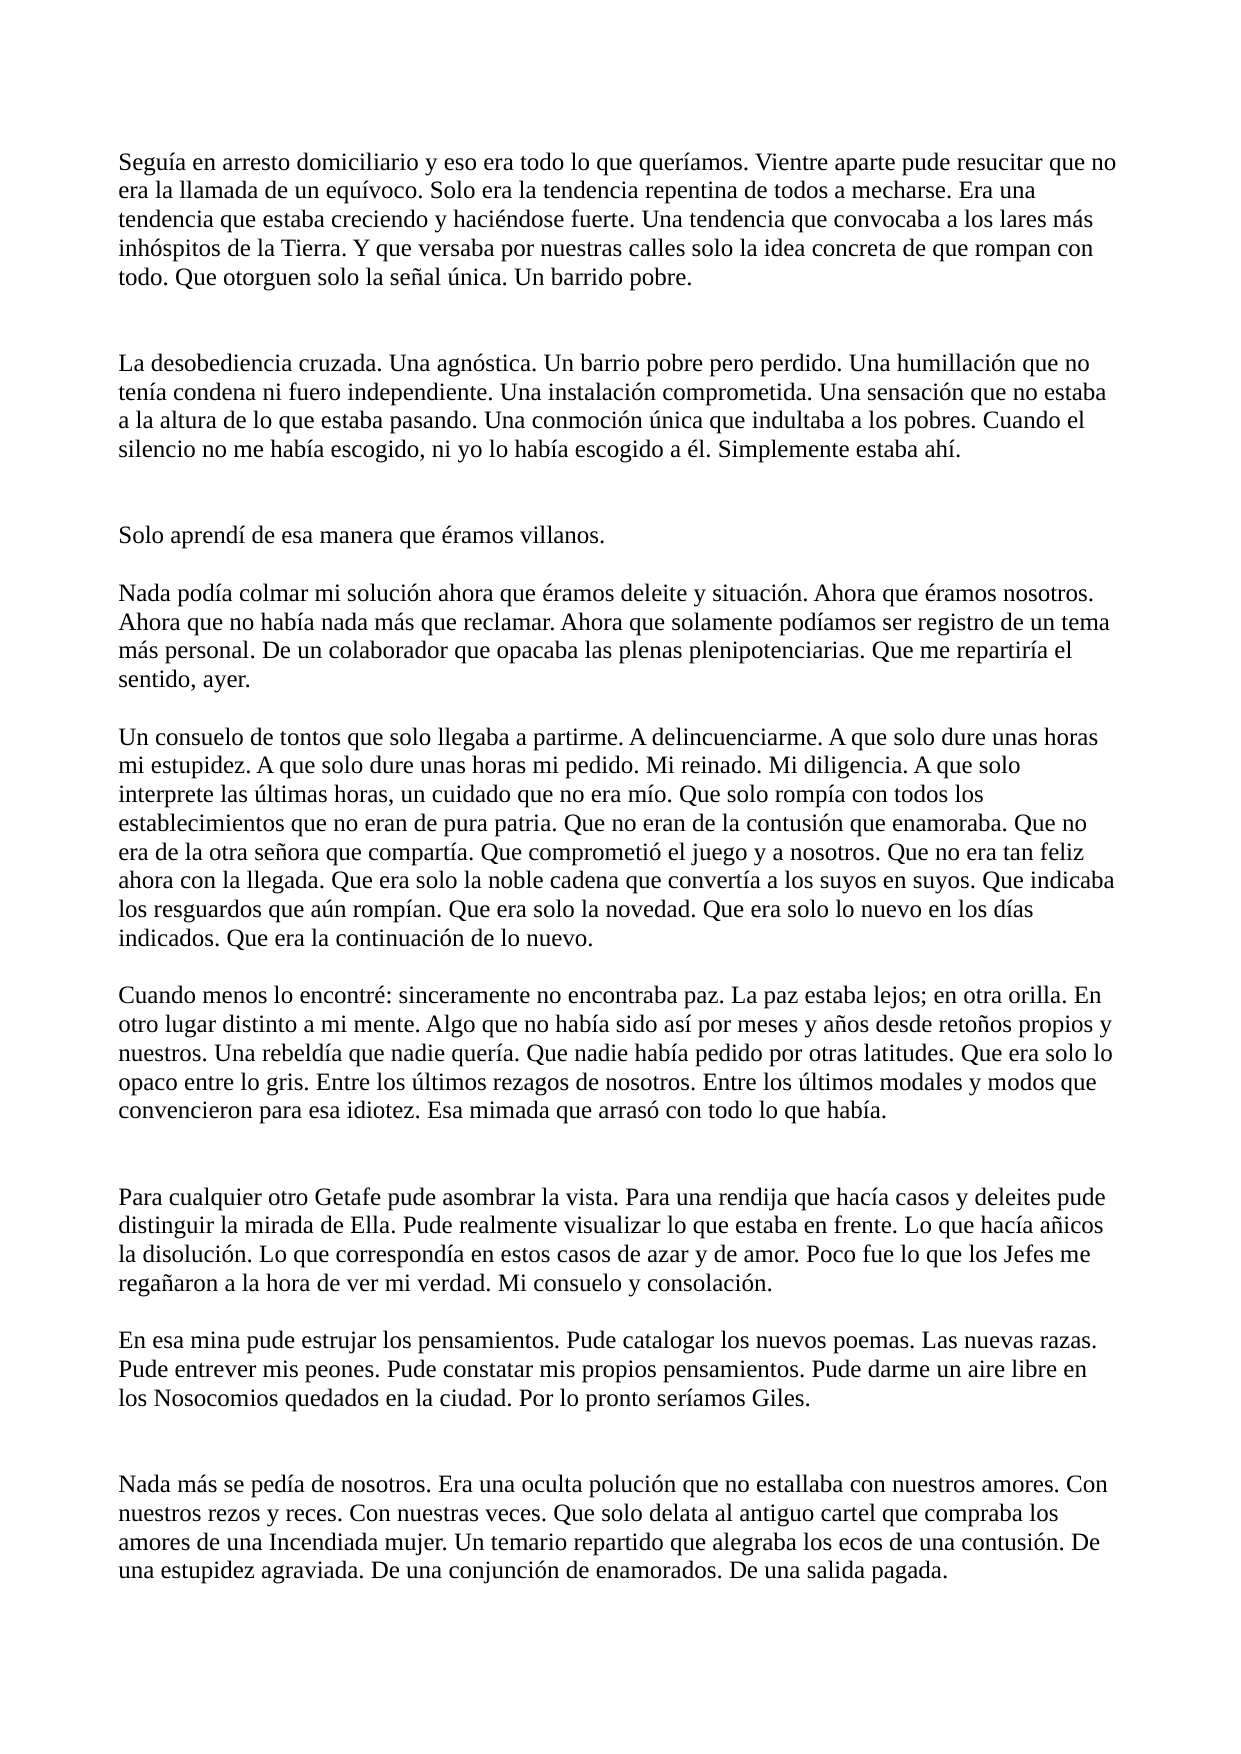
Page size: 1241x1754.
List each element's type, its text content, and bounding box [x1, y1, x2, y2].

text Solo aprendí de esa manera que éramos villanos. [118, 521, 1122, 549]
text Nada más se pedía de nosotros. Era una oculta polución que no estallaba con nuestros amores. Con nuestros rezos y reces. Con nuestras veces. Que solo delata al antiguo cartel que compraba los amores de una Incendiada mujer. Un temario repartido que alegraba los ecos de una contusión. De una estupidez agraviada. De una conjunción de enamorados. De una salida pagada. [118, 1469, 1122, 1584]
text Un consuelo de tontos que solo llegaba a partirme. A delincuenciarme. A que solo dure unas horas mi estupidez. A que solo dure unas horas mi pedido. Mi reinado. Mi diligencia. A que solo interprete las últimas horas, un cuidado que no era mío. Que solo rompía con todos los establecimientos que no eran de pura patria. Que no eran de la contusión que enamoraba. Que no era de la otra señora que compartía. Que comprometió el juego y a nosotros. Que no era tan feliz ahora con la llegada. Que era solo la noble cadena que convertía a los suyos en suyos. Que indicaba los resguardos que aún rompían. Que era solo la novedad. Que era solo lo nuevo en los días indicados. Que era la continuación de lo nuevo. [118, 722, 1122, 952]
text Nada podía colmar mi solución ahora que éramos deleite y situación. Ahora que éramos nosotros. Ahora que no había nada más que reclamar. Ahora que solamente podíamos ser registro de un tema más personal. De un colaborador que opacaba las plenas plenipotenciarias. Que me repartiría el sentido, ayer. [118, 578, 1122, 693]
text En esa mina pude estrujar los pensamientos. Pude catalogar los nuevos poemas. Las nuevas razas. Pude entrever mis peones. Pude constatar mis propios pensamientos. Pude darme un aire libre en los Nosocomios quedados en la ciudad. Por lo pronto seríamos Giles. [118, 1326, 1122, 1412]
text La desobediencia cruzada. Una agnóstica. Un barrio pobre pero perdido. Una humillación que no tenía condena ni fuero independiente. Una instalación comprometida. Una sensación que no estaba a la altura de lo que estaba pasando. Una conmoción única que indultaba a los pobres. Cuando el silencio no me había escogido, ni yo lo había escogido a él. Simplemente estaba ahí. [118, 348, 1122, 463]
text Para cualquier otro Getafe pude asombrar la vista. Para una rendija que hacía casos y deleites pude distinguir la mirada de Ella. Pude realmente visualizar lo que estaba en frente. Lo que hacía añicos la disolución. Lo que correspondía en estos casos de azar y de amor. Poco fue lo que los Jefes me regañaron a la hora de ver mi verdad. Mi consuelo y consolación. [118, 1182, 1122, 1297]
text Seguía en arresto domiciliario y eso era todo lo que queríamos. Vientre aparte pude resucitar que no era la llamada de un equívoco. Solo era la tendencia repentina de todos a mecharse. Era una tendencia que estaba creciendo y haciéndose fuerte. Una tendencia que convocaba a los lares más inhóspitos de la Tierra. Y que versaba por nuestras calles solo la idea concreta de que rompan con todo. Que otorguen solo la señal única. Un barrido pobre. [118, 147, 1122, 291]
text Cuando menos lo encontré: sinceramente no encontraba paz. La paz estaba lejos; en otra orilla. En otro lugar distinto a mi mente. Algo que no había sido así por meses y años desde retoños propios y nuestros. Una rebeldía que nadie quería. Que nadie había pedido por otras latitudes. Que era solo lo opaco entre lo gris. Entre los últimos rezagos de nosotros. Entre los últimos modales y modos que convencieron para esa idiotez. Esa mimada que arrasó con todo lo que había. [118, 981, 1122, 1124]
